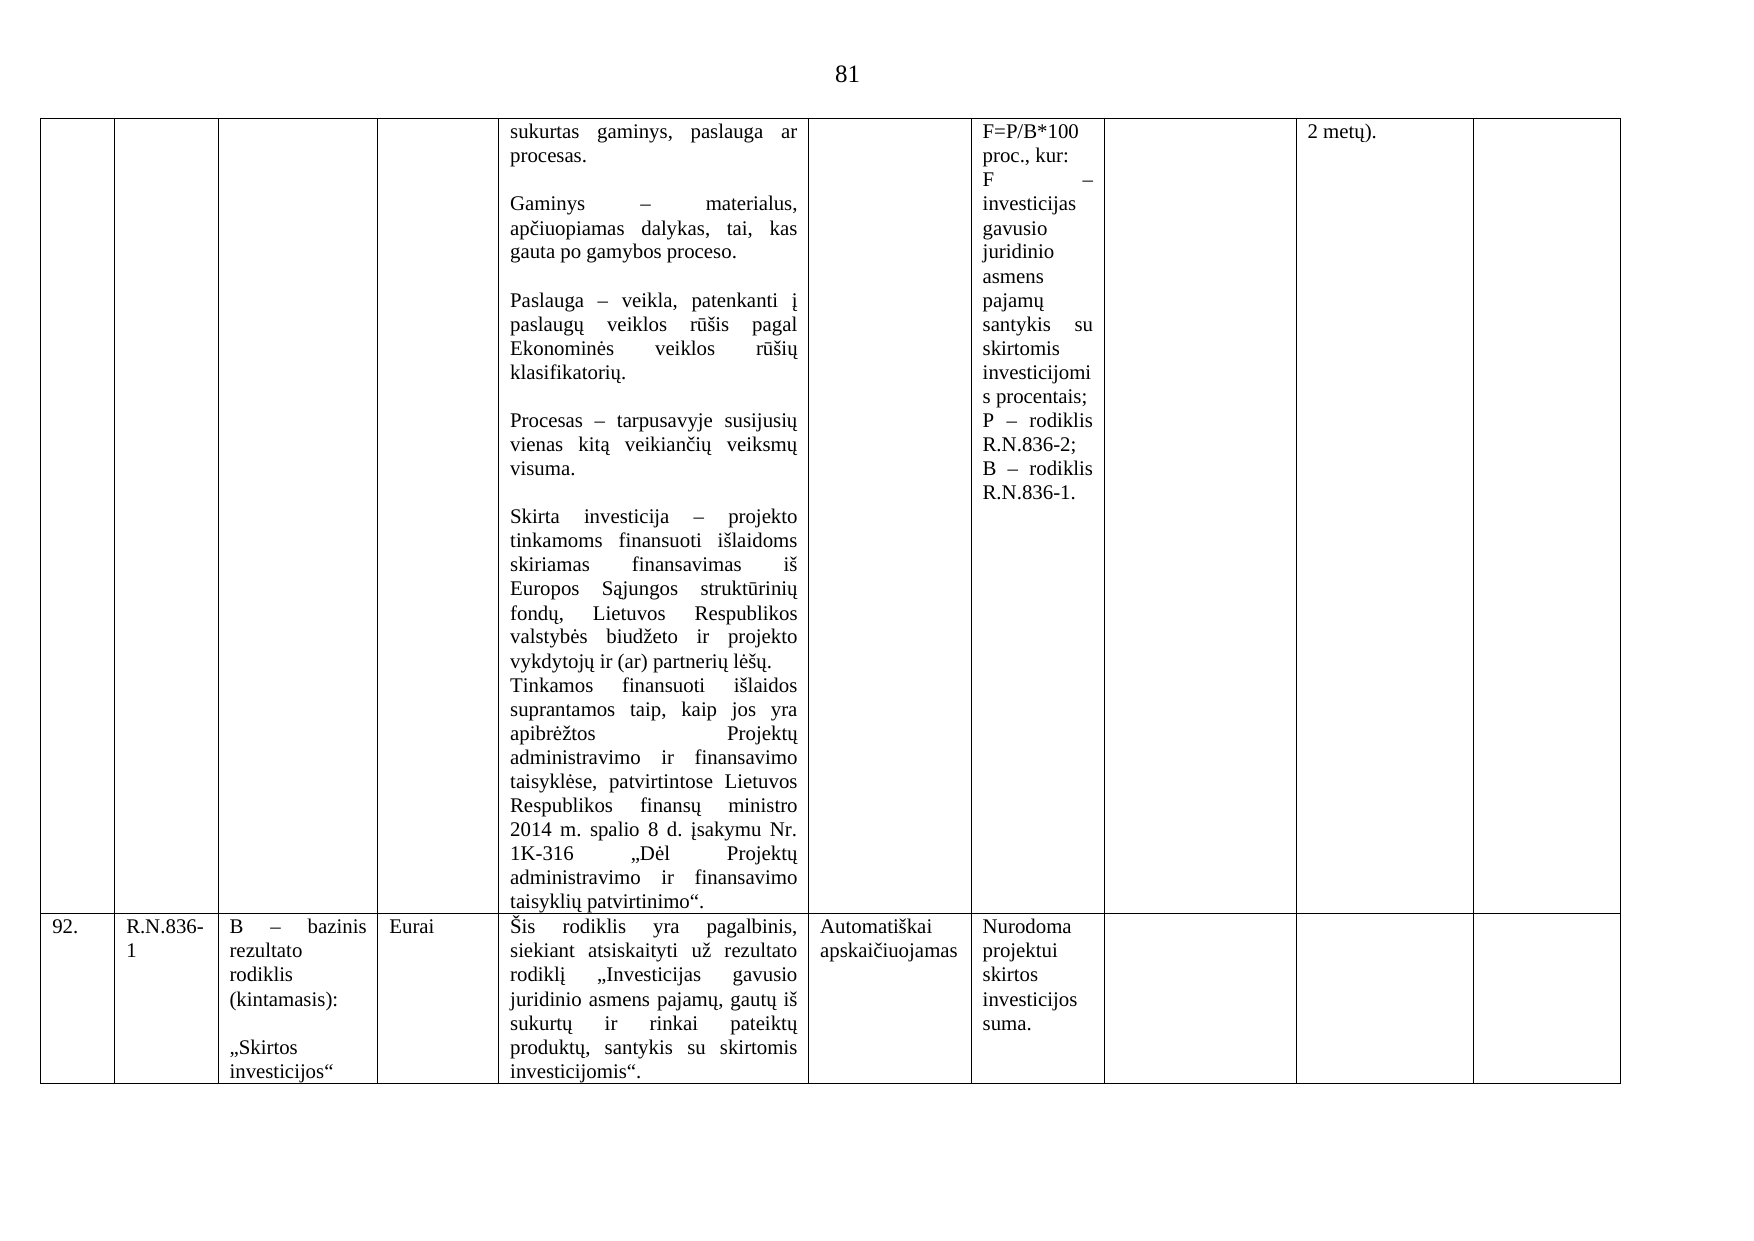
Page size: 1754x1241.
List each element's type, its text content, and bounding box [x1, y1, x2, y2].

table_cell 92. [41, 914, 114, 1083]
table_cell [1474, 119, 1620, 913]
table_cell sukurtas gaminys, paslauga ar procesas. Gaminys – materialus, apčiuopiamas dalykas, tai, kas gauta po gamybos proceso. Paslauga – veikla, patenkanti į paslaugų veiklos rūšis pagal Ekonominės veiklos rūšių klasifikatorių. Procesas – tarpusavyje susijusių vienas kitą veikiančių veiksmų visuma. Skirta investicija – projekto tinkamoms finansuoti išlaidoms skiriamas finansavimas iš Europos Sąjungos struktūrinių fondų, Lietuvos Respublikos valstybės biudžeto ir projekto vykdytojų ir (ar) partnerių lėšų. Tinkamos finansuoti išlaidos suprantamos taip, kaip jos yra apibrėžtos Projektų administravimo ir finansavimo taisyklėse, patvirtintose Lietuvos Respublikos finansų ministro 2014 m. spalio 8 d. įsakymu Nr. 1K-316 „Dėl Projektų administravimo ir finansavimo taisyklių patvirtinimo“. [499, 119, 808, 913]
table_cell F=P/B*100 proc., kur: F – investicijas gavusio juridinio asmens pajamų santykis su skirtomis investicijomis procentais; P – rodiklis R.N.836-2; B – rodiklis R.N.836-1. [972, 119, 1104, 913]
table_cell Šis rodiklis yra pagalbinis, siekiant atsiskaityti už rezultato rodiklį „Investicijas gavusio juridinio asmens pajamų, gautų iš sukurtų ir rinkai pateiktų produktų, santykis su skirtomis investicijomis“. [499, 914, 808, 1083]
table_cell [219, 119, 377, 913]
table_cell Automatiškai apskaičiuojamas [809, 914, 971, 1083]
table_cell [115, 119, 218, 913]
table_cell 2 metų). [1297, 119, 1473, 913]
table_cell [809, 119, 971, 913]
table_cell [1105, 914, 1296, 1083]
table_cell Nurodoma projektui skirtos investicijos suma. [972, 914, 1104, 1083]
table_cell [41, 119, 114, 913]
table_cell B – bazinis rezultato rodiklis (kintamasis): „Skirtos investicijos“ [219, 914, 377, 1083]
table_cell [1474, 914, 1620, 1083]
table_cell Eurai [378, 914, 498, 1083]
table_cell [378, 119, 498, 913]
table_cell [1105, 119, 1296, 913]
table_cell R.N.836-1 [115, 914, 218, 1083]
table_cell [1297, 914, 1473, 1083]
